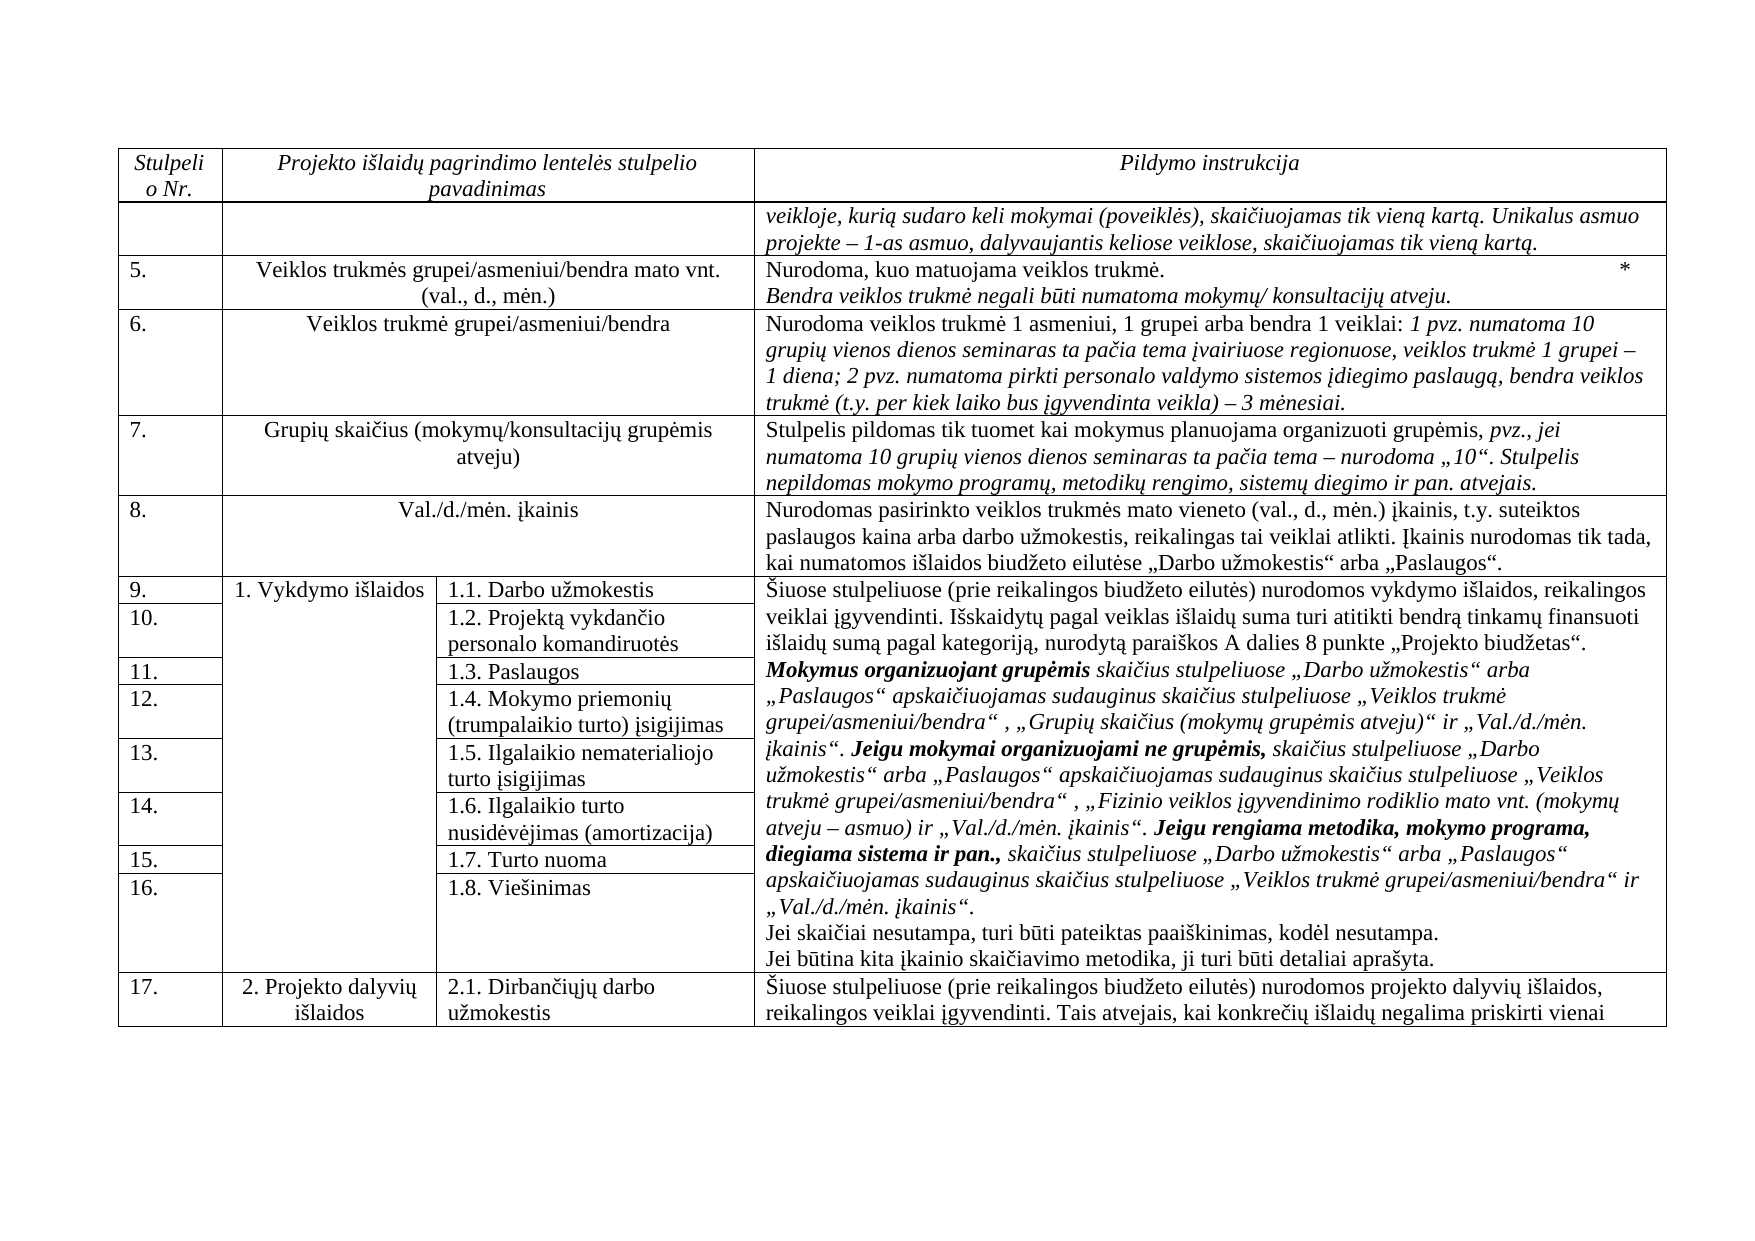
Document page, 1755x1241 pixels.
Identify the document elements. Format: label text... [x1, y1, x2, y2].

table_cell Nurodomas pasirinkto veiklos trukmės mato vieneto (val., d., mėn.) įkainis, t.y. suteiktos paslaugos kaina arba darbo užmokestis, reikalingas tai veiklai atlikti. Įkainis nurodomas tik tada, kai numatomos išlaidos biudžeto eilutėse „Darbo užmokestis“ arba „Paslaugos“. [755, 496, 1666, 576]
table_cell 5. [119, 256, 222, 309]
table_cell veikloje, kurią sudaro keli mokymai (poveiklės), skaičiuojamas tik vieną kartą. Unikalus asmuo projekte – 1-as asmuo, dalyvaujantis keliose veiklose, skaičiuojamas tik vieną kartą. [755, 203, 1666, 255]
table_header Stulpelio Nr. [119, 149, 222, 201]
table_cell Veiklos trukmė grupei/asmeniui/bendra [223, 310, 754, 415]
table_cell 15. [119, 846, 222, 873]
table_cell 1.3. Paslaugos [437, 658, 754, 684]
table_cell Nurodoma, kuo matuojama veiklos trukmė. * Bendra veiklos trukmė negali būti numatoma mokymų/ konsultacijų atveju. [755, 256, 1666, 309]
table_cell 14. [119, 793, 222, 845]
table_cell 1.7. Turto nuoma [437, 846, 754, 873]
table_cell 11. [119, 658, 222, 684]
table_cell 1.8. Viešinimas [437, 874, 754, 972]
table_cell [223, 203, 754, 255]
table_cell 16. [119, 874, 222, 972]
table_cell 12. [119, 685, 222, 738]
table_cell 1.4. Mokymo priemonių (trumpalaikio turto) įsigijimas [437, 685, 754, 738]
table_cell Šiuose stulpeliuose (prie reikalingos biudžeto eilutės) nurodomos vykdymo išlaidos, reikalingos veiklai įgyvendinti. Išskaidytų pagal veiklas išlaidų suma turi atitikti bendrą tinkamų finansuoti išlaidų sumą pagal kategoriją, nurodytą paraiškos A dalies 8 punkte „Projekto biudžetas“. Mokymus organizuojant grupėmis skaičius stulpeliuose „Darbo užmokestis“ arba „Paslaugos“ apskaičiuojamas sudauginus skaičius stulpeliuose „Veiklos trukmė grupei/asmeniui/bendra“ , „Grupių skaičius (mokymų grupėmis atveju)“ ir „Val./d./mėn. įkainis“. Jeigu mokymai organizuojami ne grupėmis, skaičius stulpeliuose „Darbo užmokestis“ arba „Paslaugos“ apskaičiuojamas sudauginus skaičius stulpeliuose „Veiklos trukmė grupei/asmeniui/bendra“ , „Fizinio veiklos įgyvendinimo rodiklio mato vnt. (mokymų atveju – asmuo) ir „Val./d./mėn. įkainis“. Jeigu rengiama metodika, mokymo programa, diegiama sistema ir pan., skaičius stulpeliuose „Darbo užmokestis“ arba „Paslaugos“ apskaičiuojamas sudauginus skaičius stulpeliuose „Veiklos trukmė grupei/asmeniui/bendra“ ir „Val./d./mėn. įkainis“. Jei skaičiai nesutampa, turi būti pateiktas paaiškinimas, kodėl nesutampa. Jei būtina kita įkainio skaičiavimo metodika, ji turi būti detaliai aprašyta. [755, 577, 1666, 972]
table_cell 1. Vykdymo išlaidos [223, 577, 436, 972]
table_cell 10. [119, 604, 222, 657]
table_cell 7. [119, 416, 222, 495]
table_cell 9. [119, 577, 222, 603]
table_header Projekto išlaidų pagrindimo lentelės stulpelio pavadinimas [223, 149, 754, 201]
table_cell 13. [119, 739, 222, 792]
table_cell 1.5. Ilgalaikio nematerialiojo turto įsigijimas [437, 739, 754, 792]
table_header Pildymo instrukcija [755, 149, 1666, 201]
table_cell 2. Projekto dalyvių išlaidos [223, 973, 436, 1026]
table_cell 1.1. Darbo užmokestis [437, 577, 754, 603]
table_cell Grupių skaičius (mokymų/konsultacijų grupėmis atveju) [223, 416, 754, 495]
table_cell [119, 203, 222, 255]
table_cell 17. [119, 973, 222, 1026]
table_cell Stulpelis pildomas tik tuomet kai mokymus planuojama organizuoti grupėmis, pvz., jei numatoma 10 grupių vienos dienos seminaras ta pačia tema – nurodoma „10“. Stulpelis nepildomas mokymo programų, metodikų rengimo, sistemų diegimo ir pan. atvejais. [755, 416, 1666, 495]
table_cell 1.2. Projektą vykdančio personalo komandiruotės [437, 604, 754, 657]
table_cell Veiklos trukmės grupei/asmeniui/bendra mato vnt. (val., d., mėn.) [223, 256, 754, 309]
table_cell 1.6. Ilgalaikio turto nusidėvėjimas (amortizacija) [437, 793, 754, 845]
table_cell Šiuose stulpeliuose (prie reikalingos biudžeto eilutės) nurodomos projekto dalyvių išlaidos, reikalingos veiklai įgyvendinti. Tais atvejais, kai konkrečių išlaidų negalima priskirti vienai [755, 973, 1666, 1026]
table_cell 8. [119, 496, 222, 576]
table_cell Nurodoma veiklos trukmė 1 asmeniui, 1 grupei arba bendra 1 veiklai: 1 pvz. numatoma 10 grupių vienos dienos seminaras ta pačia tema įvairiuose regionuose, veiklos trukmė 1 grupei – 1 diena; 2 pvz. numatoma pirkti personalo valdymo sistemos įdiegimo paslaugą, bendra veiklos trukmė (t.y. per kiek laiko bus įgyvendinta veikla) – 3 mėnesiai. [755, 310, 1666, 415]
table_cell Val./d./mėn. įkainis [223, 496, 754, 576]
table_cell 6. [119, 310, 222, 415]
table_cell 2.1. Dirbančiųjų darbo užmokestis [437, 973, 754, 1026]
